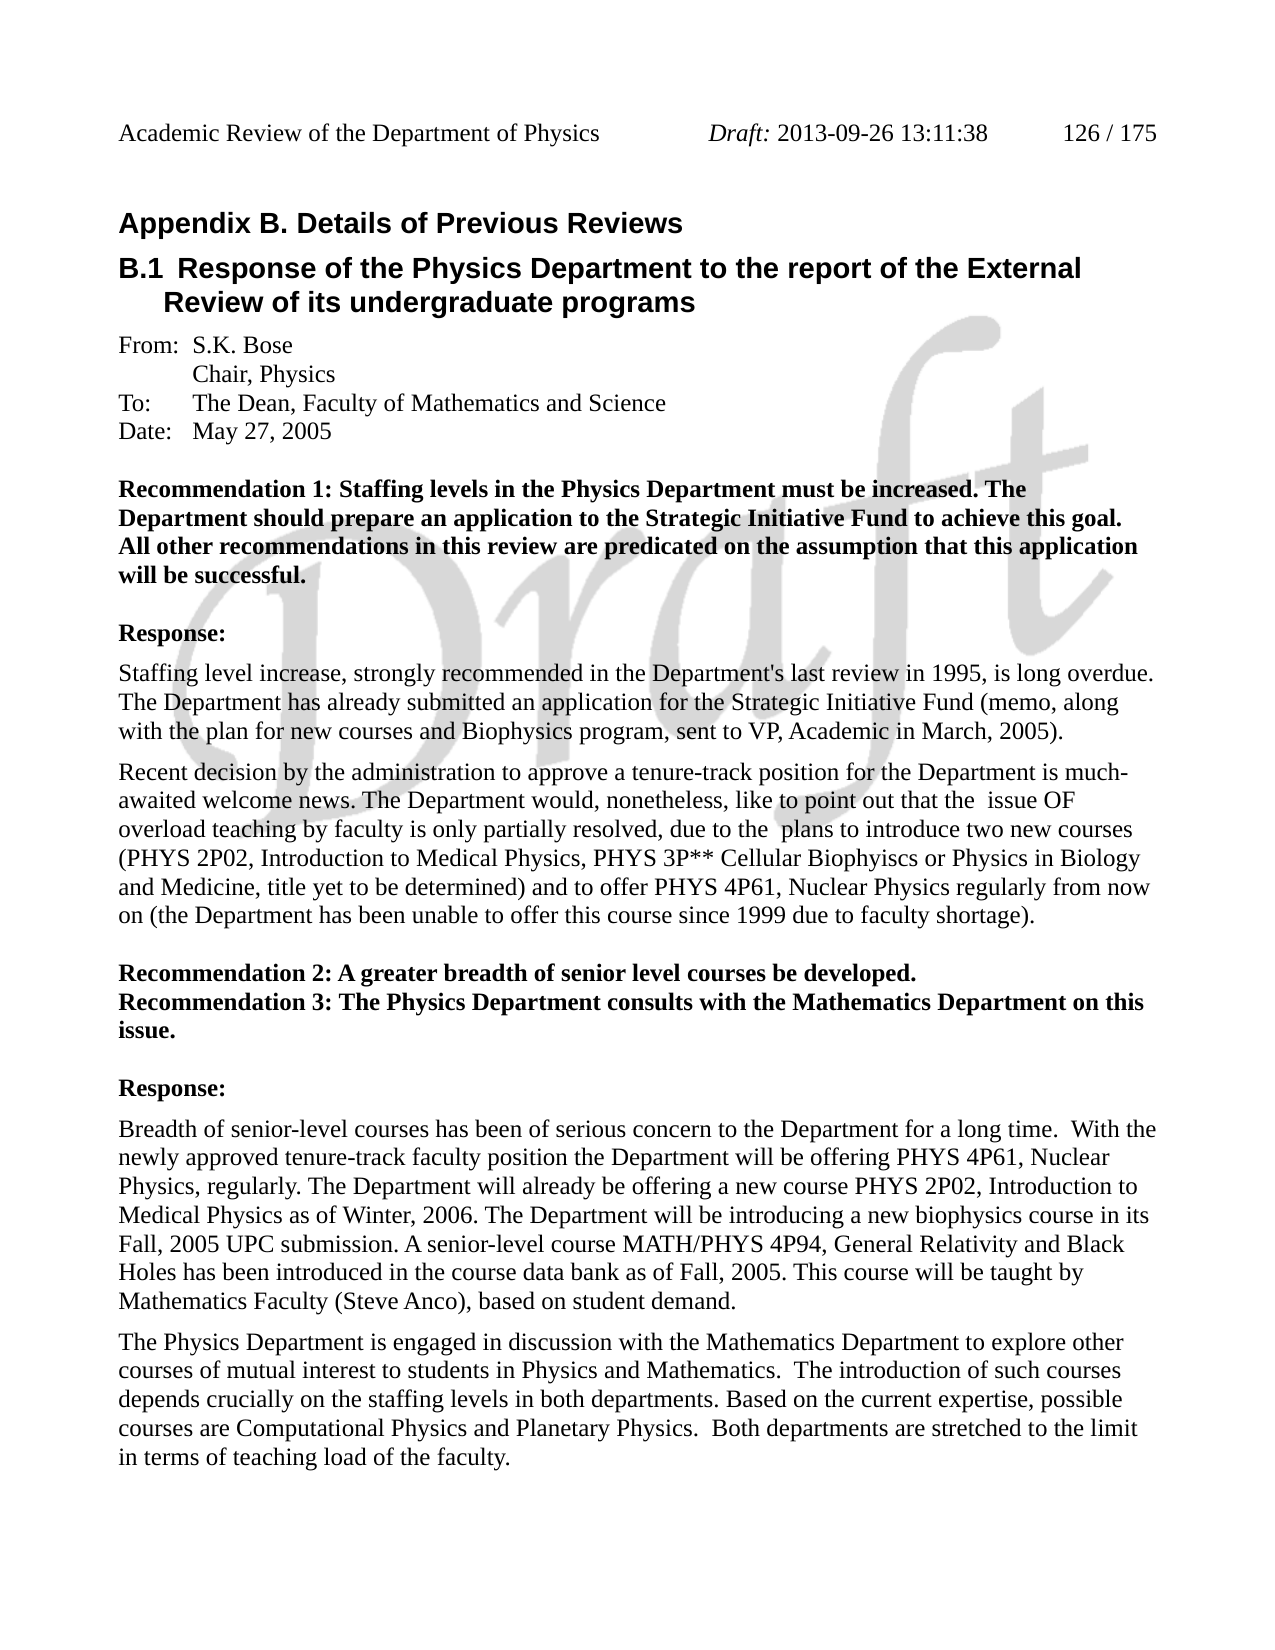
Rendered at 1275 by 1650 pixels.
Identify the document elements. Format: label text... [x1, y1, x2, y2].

picture [118, 929, 1157, 958]
picture [118, 445, 1157, 474]
text Response: [118, 1073, 1157, 1102]
picture [118, 646, 1157, 658]
picture [118, 589, 1157, 618]
text Recommendation 2: A greater breadth of senior level courses be developed. [118, 958, 1157, 987]
picture [118, 745, 1157, 757]
picture [118, 318, 1157, 330]
text From: S.K. Bose [118, 330, 1157, 359]
subtitle Details of Previous Reviews [118, 206, 1157, 239]
subtitle Response of the Physics Department to the report of the External Review of its undergraduate programs [118, 251, 1157, 318]
text Chair, Physics [118, 359, 1157, 388]
picture [118, 1471, 1157, 1532]
text The Physics Department is engaged in discussion with the Mathematics Department to explore other courses of mutual interest to students in Physics and Mathematics. The introduction of such courses depends crucially on the staffing levels in both departments. Based on the current expertise, possible courses are Computational Physics and Planetary Physics. Both departments are stretched to the limit in terms of teaching load of the faculty. [118, 1327, 1157, 1471]
text Response: [118, 618, 1157, 646]
text Recommendation 1: Staffing levels in the Physics Department must be increased. The Department should prepare an application to the Strategic Initiative Fund to achieve this goal. All other recommendations in this review are predicated on the assumption that this application will be successful. [118, 474, 1157, 589]
text Staffing level increase, strongly recommended in the Department's last review in 1995, is long overdue. The Department has already submitted an application for the Strategic Initiative Fund (memo, along with the plan for new courses and Biophysics program, sent to VP, Academic in March, 2005). [118, 658, 1157, 745]
text Date: May 27, 2005 [118, 416, 1157, 445]
picture [118, 1102, 1157, 1114]
text Breadth of senior-level courses has been of serious concern to the Department for a long time. With the newly approved tenure-track faculty position the Department will be offering PHYS 4P61, Nuclear Physics, regularly. The Department will already be offering a new course PHYS 2P02, Introduction to Medical Physics as of Winter, 2006. The Department will be introducing a new biophysics course in its Fall, 2005 UPC submission. A senior-level course MATH/PHYS 4P94, General Relativity and Black Holes has been introduced in the course data bank as of Fall, 2005. This course will be taught by Mathematics Faculty (Steve Anco), based on student demand. [118, 1114, 1157, 1315]
picture [118, 118, 1157, 206]
text Recommendation 3: The Physics Department consults with the Mathematics Department on this issue. [118, 987, 1157, 1044]
picture [118, 239, 1157, 251]
picture [118, 1044, 1157, 1073]
picture [118, 1315, 1157, 1327]
text Recent decision by the administration to approve a tenure-track position for the Department is much-awaited welcome news. The Department would, nonetheless, like to point out that the issue OF overload teaching by faculty is only partially resolved, due to the plans to introduce two new courses (PHYS 2P02, Introduction to Medical Physics, PHYS 3P** Cellular Biophyiscs or Physics in Biology and Medicine, title yet to be determined) and to offer PHYS 4P61, Nuclear Physics regularly from now on (the Department has been unable to offer this course since 1999 due to faculty shortage). [118, 757, 1157, 929]
text To: The Dean, Faculty of Mathematics and Science [118, 388, 1157, 416]
